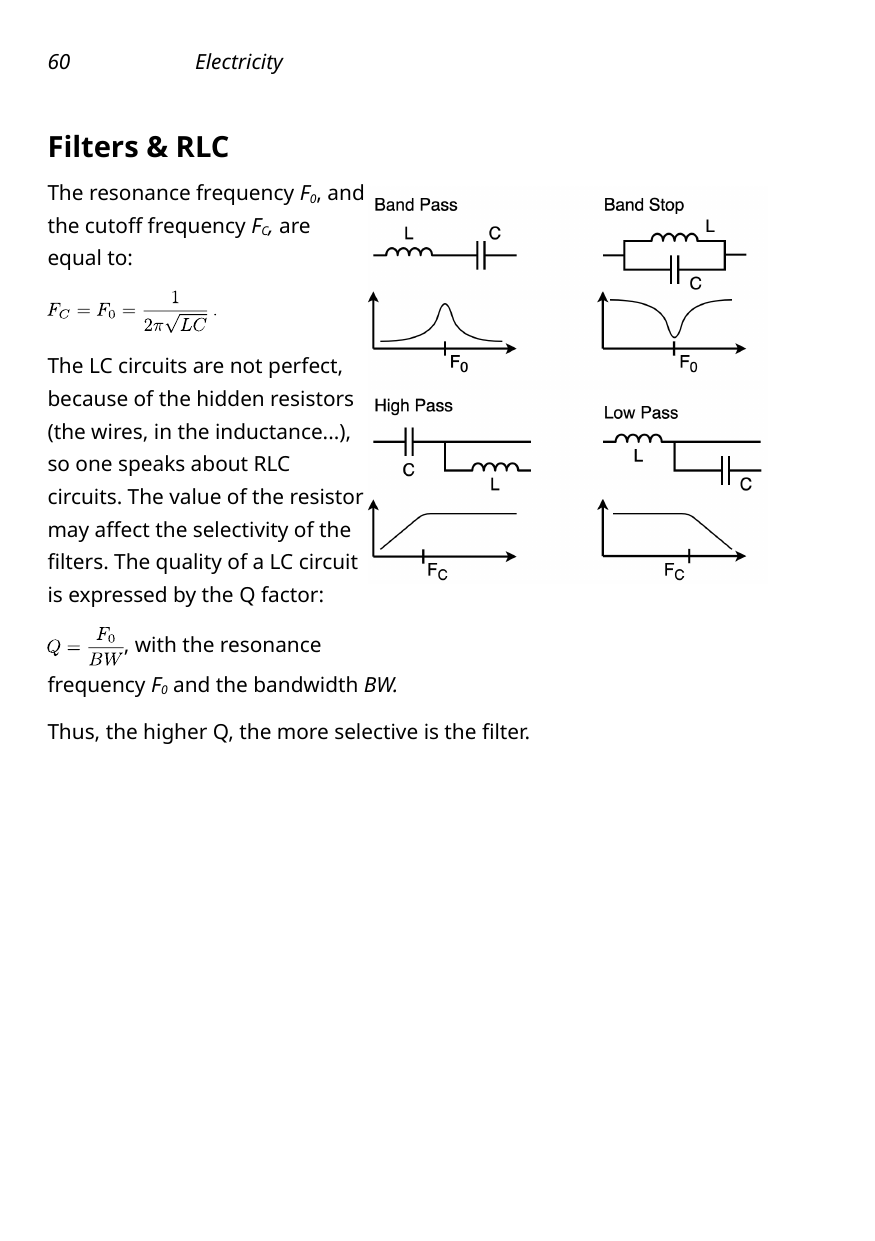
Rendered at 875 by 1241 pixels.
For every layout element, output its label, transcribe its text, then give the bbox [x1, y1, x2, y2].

text The LC circuits are not perfect, because of the hidden resistors (the wires, in the inductance...), so one speaks about RLC circuits. The value of the resistor may affect the selectivity of the filters. The quality of a LC circuit is expressed by the Q factor: [47, 352, 768, 608]
text Thus, the higher Q, the more selective is the filter. [47, 717, 768, 746]
text The resonance frequency F0, and the cutoff frequency FC, are equal to: [47, 178, 768, 272]
text , with the resonance frequency F0 and the bandwidth BW. [47, 627, 768, 698]
subtitle Filters & RLC [47, 126, 768, 166]
picture [367, 186, 768, 584]
